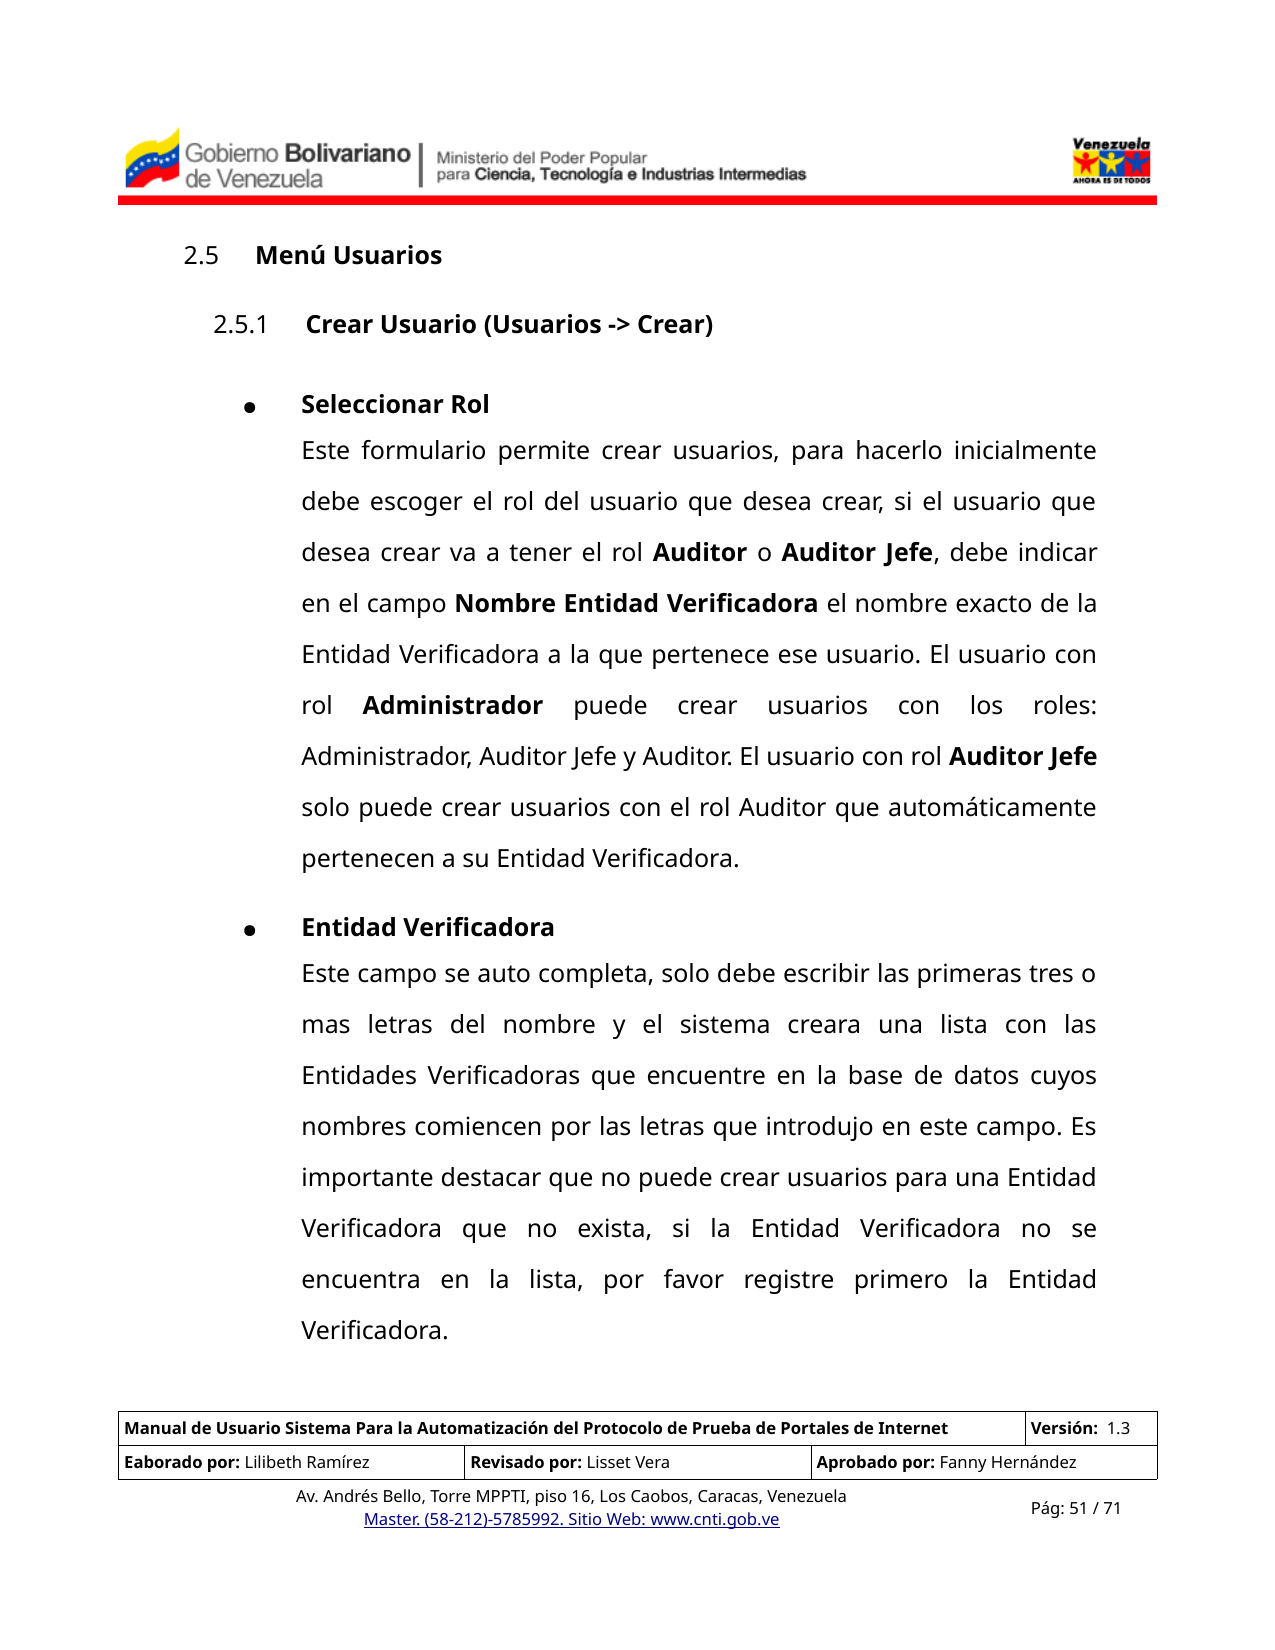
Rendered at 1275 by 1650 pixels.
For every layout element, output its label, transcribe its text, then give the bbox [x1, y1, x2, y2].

subtitle Entidad Verificadora [242, 910, 1157, 944]
subtitle Crear Usuario (Usuarios -> Crear) [118, 306, 1157, 340]
picture [118, 119, 1157, 205]
subtitle Menú Usuarios [118, 238, 1157, 272]
subtitle Seleccionar Rol [242, 387, 1157, 421]
text Este formulario permite crear usuarios, para hacerlo inicialmente debe escoger el rol del usuario que desea crear, si el usuario que desea crear va a tener el rol Auditor o Auditor Jefe, debe indicar en el campo Nombre Entidad Verificadora el nombre exacto de la Entidad Verificadora a la que pertenece ese usuario. El usuario con rol Administrador puede crear usuarios con los roles: Administrador, Auditor Jefe y Auditor. El usuario con rol Auditor Jefe solo puede crear usuarios con el rol Auditor que automáticamente pertenecen a su Entidad Verificadora. [301, 433, 1098, 875]
text Este campo se auto completa, solo debe escribir las primeras tres o mas letras del nombre y el sistema creara una lista con las Entidades Verificadoras que encuentre en la base de datos cuyos nombres comiencen por las letras que introdujo en este campo. Es importante destacar que no puede crear usuarios para una Entidad Verificadora que no exista, si la Entidad Verificadora no se encuentra en la lista, por favor registre primero la Entidad Verificadora. [301, 956, 1098, 1347]
